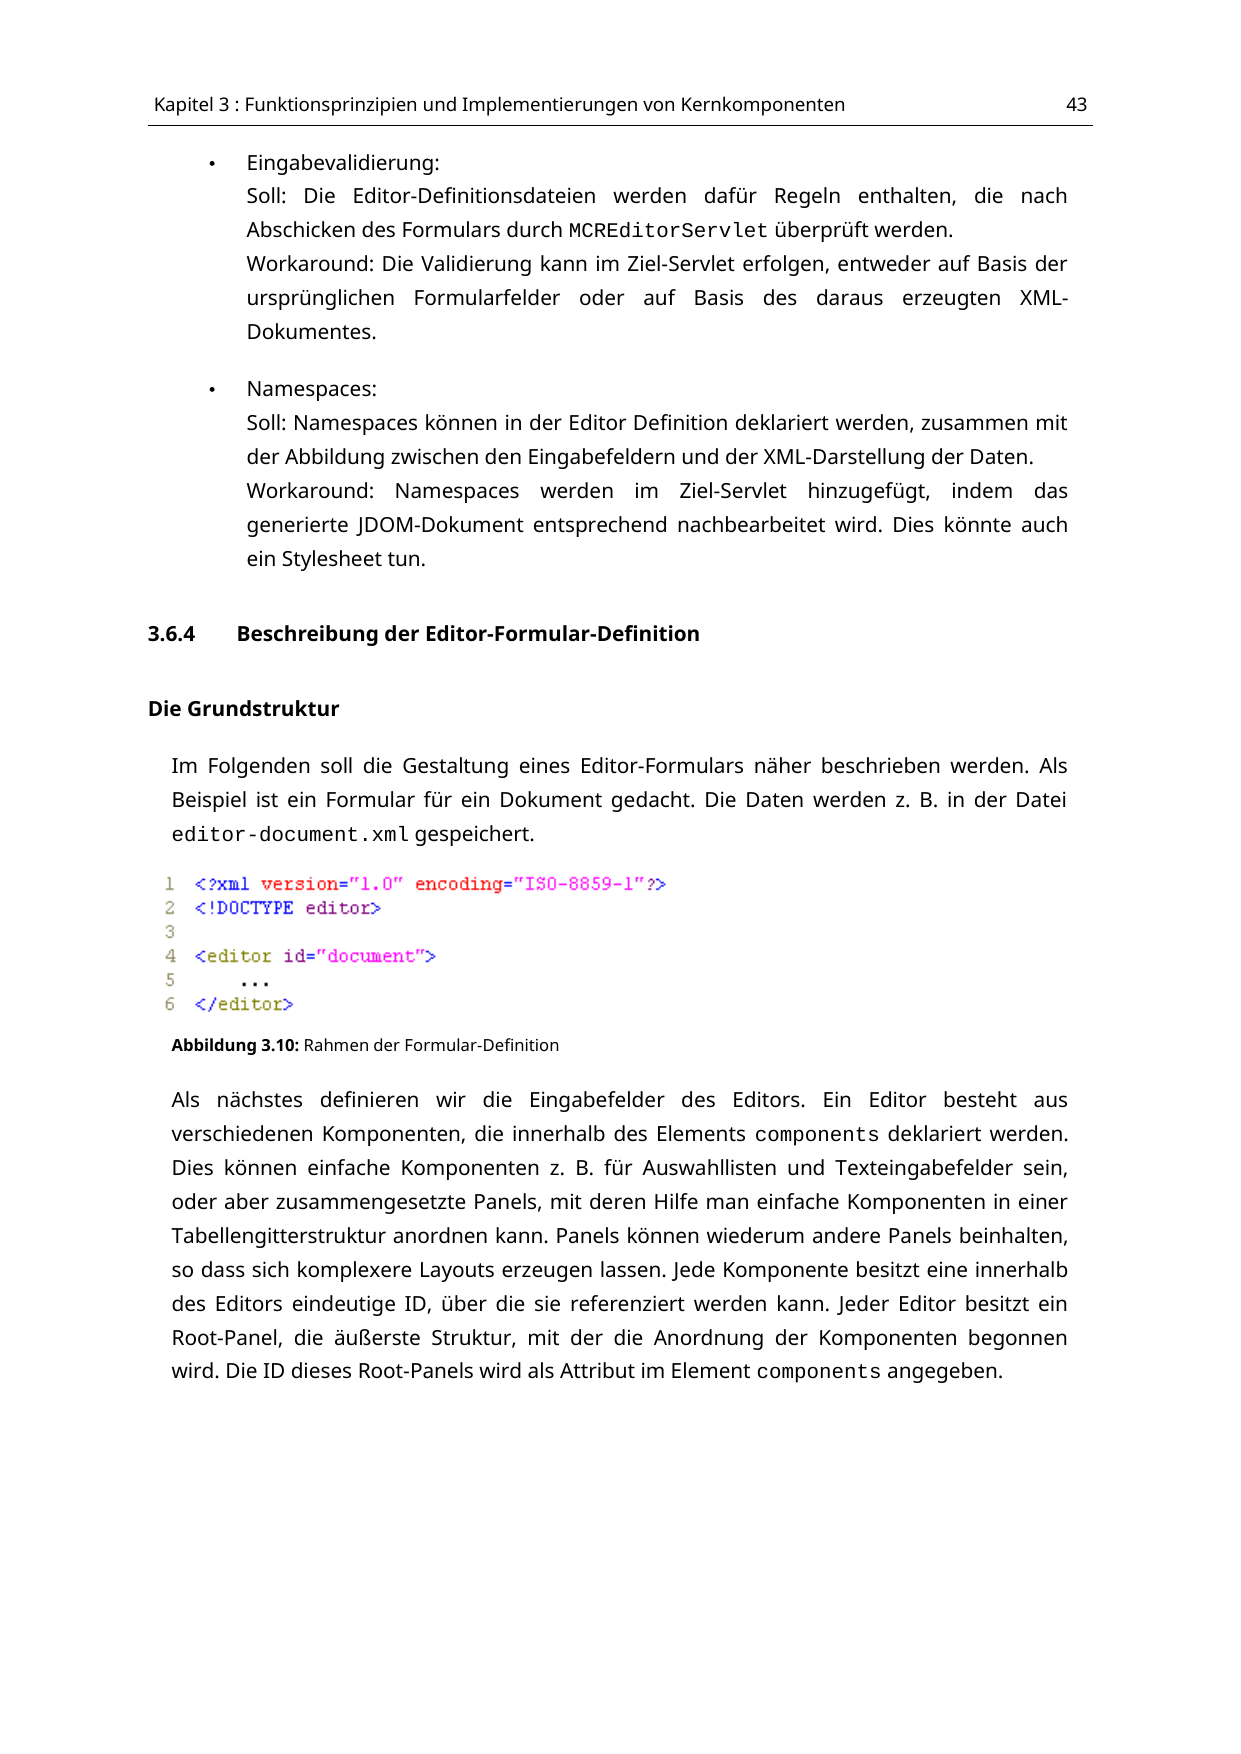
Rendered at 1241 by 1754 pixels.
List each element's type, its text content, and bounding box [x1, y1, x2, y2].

text Im Folgenden soll die Gestaltung eines Editor-Formulars näher beschrieben werden. Als Beispiel ist ein Formular für ein Dokument gedacht. Die Daten werden z. B. in der Datei editor-document.xml gespeichert. [171, 751, 1069, 848]
subtitle Die Grundstruktur [148, 694, 1092, 722]
list Namespaces: Soll: Namespaces können in der Editor Definition deklariert werden, zusammen mit der Abbildung zwischen den Eingabefeldern und der XML-Darstellung der Daten. Workaround: Namespaces werden im Ziel-Servlet hinzugefügt, indem das generierte JDOM-Dokument entsprechend nachbearbeitet wird. Dies könnte auch ein Stylesheet tun. [209, 374, 1069, 572]
list Eingabevalidierung: Soll: Die Editor-Definitionsdateien werden dafür Regeln enthalten, die nach Abschicken des Formulars durch MCREditorServlet überprüft werden. Workaround: Die Validierung kann im Ziel-Servlet erfolgen, entweder auf Basis der ursprünglichen Formularfelder oder auf Basis des daraus erzeugten XML-Dokumentes. [209, 148, 1069, 345]
text Als nächstes definieren wir die Eingabefelder des Editors. Ein Editor besteht aus verschiedenen Komponenten, die innerhalb des Elements components deklariert werden. Dies können einfache Komponenten z. B. für Auswahllisten und Texteingabefelder sein, oder aber zusammengesetzte Panels, mit deren Hilfe man einfache Komponenten in einer Tabellengitterstruktur anordnen kann. Panels können wiederum andere Panels beinhalten, so dass sich komplexere Layouts erzeugen lassen. Jede Komponente besitzt eine innerhalb des Editors eindeutige ID, über die sie referenziert werden kann. Jeder Editor besitzt ein Root-Panel, die äußerste Struktur, mit der die Anordnung der Komponenten begonnen wird. Die ID dieses Root-Panels wird als Attribut im Element components angegeben. [148, 871, 1069, 1385]
text Abbildung 3.10: Rahmen der Formular-Definition [171, 1017, 674, 1056]
subtitle Beschreibung der Editor-Formular-Definition [148, 619, 1092, 647]
